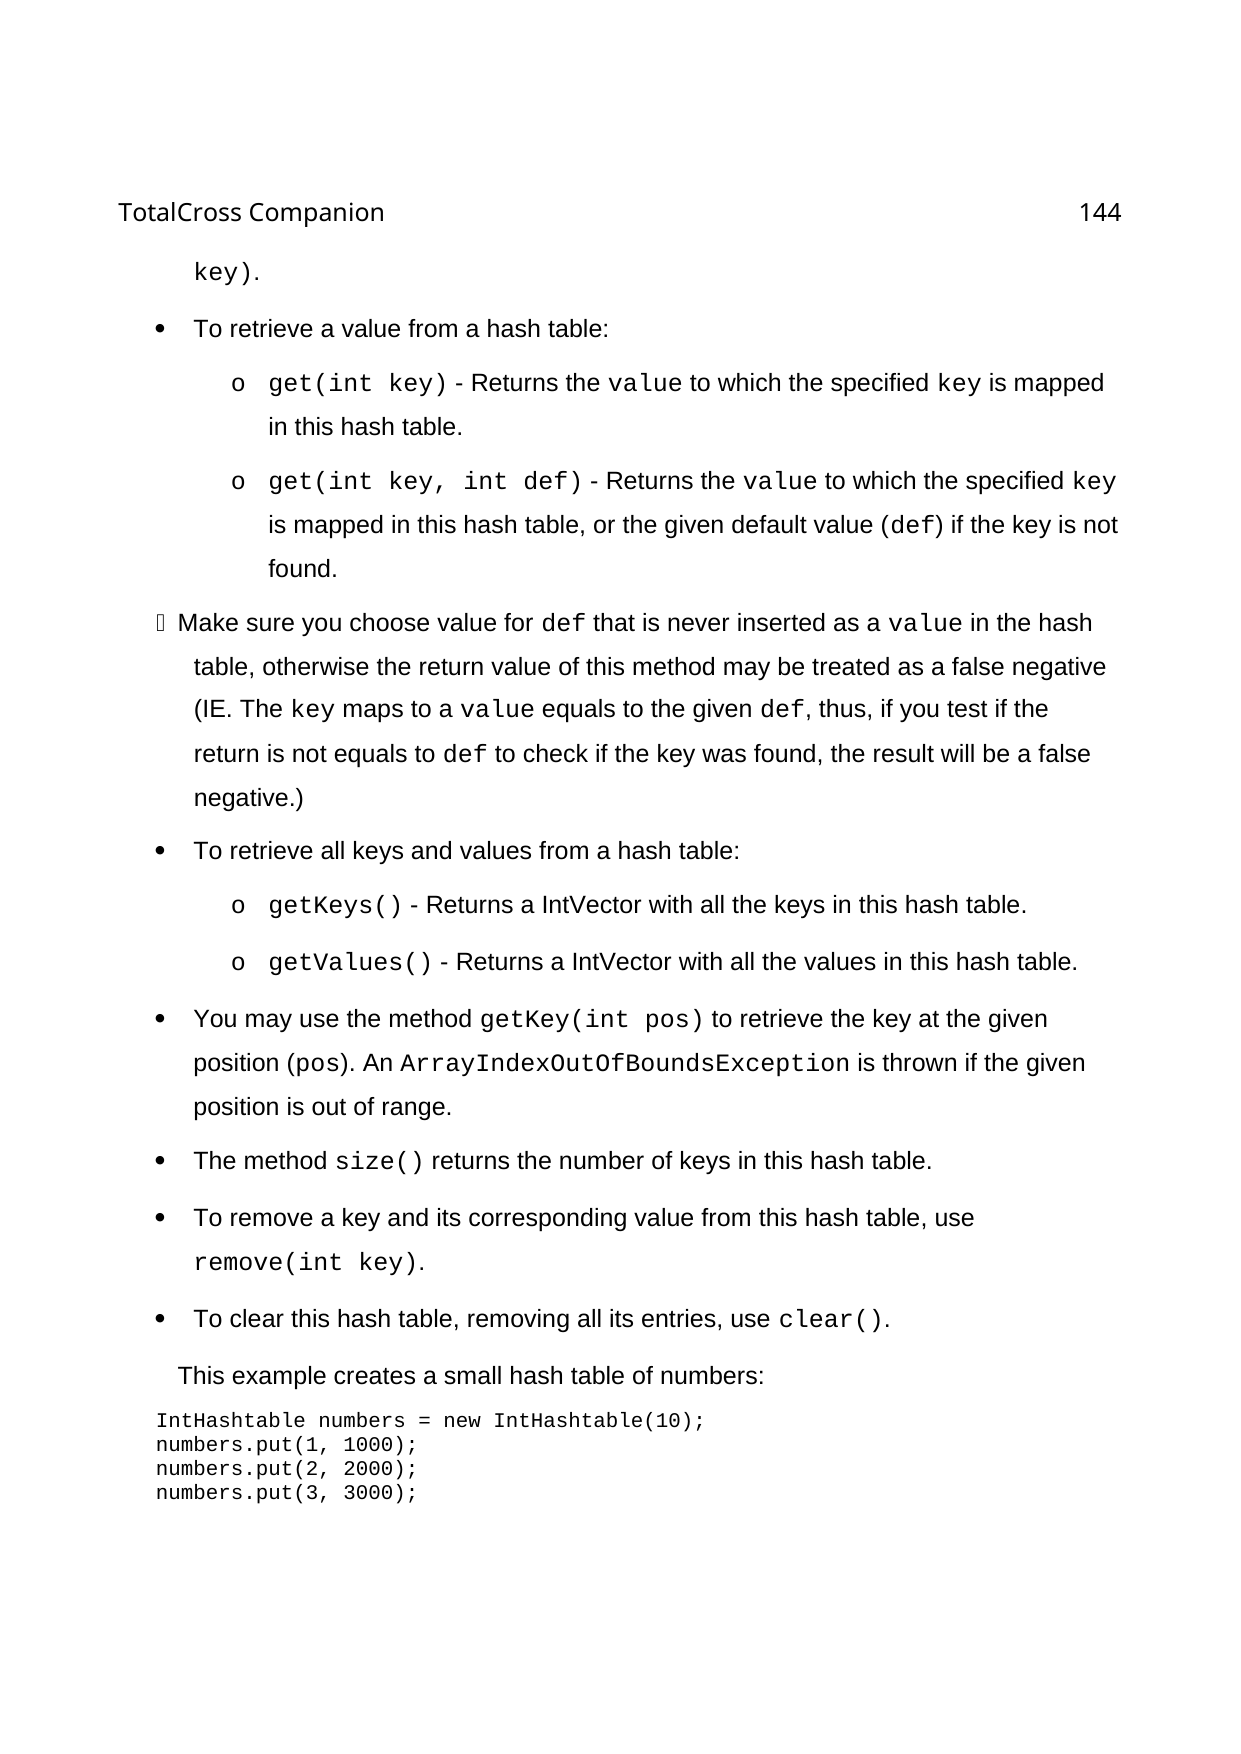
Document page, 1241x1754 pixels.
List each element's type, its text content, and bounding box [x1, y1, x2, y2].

list getKeys() - Returns a IntVector with all the keys in this hash table. [231, 891, 1122, 921]
list get(int key, int def) - Returns the value to which the specified key is mapped in this hash table, or the given default value (def) if the key is not found. [231, 467, 1122, 583]
list getValues() - Returns a IntVector with all the values in this hash table. [231, 948, 1122, 978]
text numbers.put(2, 2000); [118, 1458, 1122, 1482]
list To retrieve a value from a hash table: [156, 315, 1122, 343]
list To retrieve all keys and values from a hash table: [156, 837, 1122, 865]
list key). [156, 258, 1122, 288]
list The method size() returns the number of keys in this hash table. [156, 1147, 1122, 1177]
text This example creates a small hash table of numbers: [118, 1362, 1122, 1390]
list Make sure you choose value for def that is never inserted as a value in the hash table, otherwise the return value of this method may be treated as a false negative (IE. The key maps to a value equals to the given def, thus, if you test if the return is not equals to def to check if the key was found, the result will be a false negative.) [156, 609, 1122, 811]
text numbers.put(1, 1000); [118, 1434, 1122, 1458]
list To clear this hash table, removing all its entries, use clear(). [156, 1305, 1122, 1335]
list You may use the method getKey(int pos) to retrieve the key at the given position (pos). An ArrayIndexOutOfBoundsException is thrown if the given position is out of range. [156, 1005, 1122, 1121]
text numbers.put(3, 3000); [118, 1482, 1122, 1506]
list get(int key) - Returns the value to which the specified key is mapped in this hash table. [231, 369, 1122, 441]
list To remove a key and its corresponding value from this hash table, use remove(int key). [156, 1204, 1122, 1278]
text IntHashtable numbers = new IntHashtable(10); [118, 1410, 1122, 1434]
